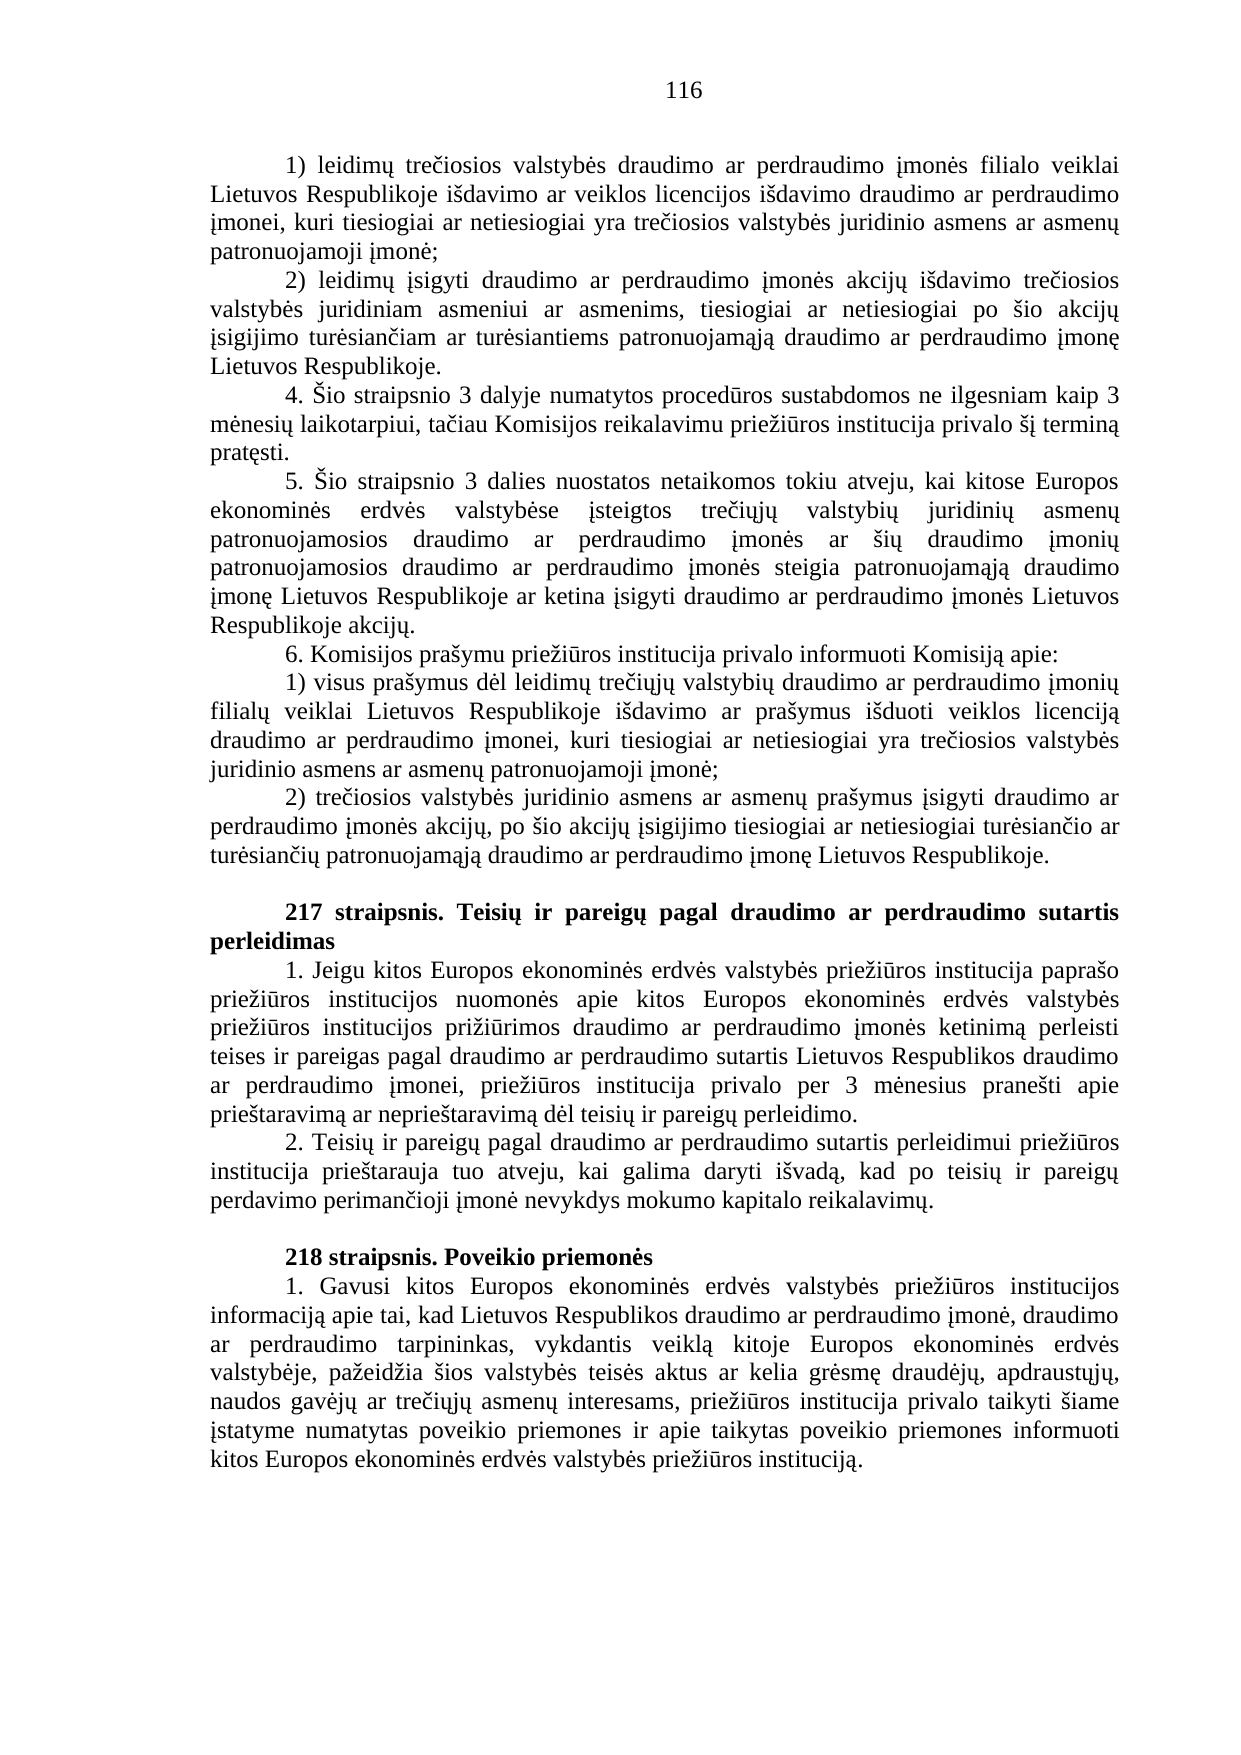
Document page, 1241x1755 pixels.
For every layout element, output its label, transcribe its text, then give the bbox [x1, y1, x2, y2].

text 1) visus prašymus dėl leidimų trečiųjų valstybių draudimo ar perdraudimo įmonių filialų veiklai Lietuvos Respublikoje išdavimo ar prašymus išduoti veiklos licenciją draudimo ar perdraudimo įmonei, kuri tiesiogiai ar netiesiogiai yra trečiosios valstybės juridinio asmens ar asmenų patronuojamoji įmonė; [210, 667, 1120, 782]
text 5. Šio straipsnio 3 dalies nuostatos netaikomos tokiu atveju, kai kitose Europos ekonominės erdvės valstybėse įsteigtos trečiųjų valstybių juridinių asmenų patronuojamosios draudimo ar perdraudimo įmonės ar šių draudimo įmonių patronuojamosios draudimo ar perdraudimo įmonės steigia patronuojamąją draudimo įmonę Lietuvos Respublikoje ar ketina įsigyti draudimo ar perdraudimo įmonės Lietuvos Respublikoje akcijų. [210, 466, 1120, 639]
text 218 straipsnis. Poveikio priemonės [210, 1242, 1120, 1271]
text 1) leidimų trečiosios valstybės draudimo ar perdraudimo įmonės filialo veiklai Lietuvos Respublikoje išdavimo ar veiklos licencijos išdavimo draudimo ar perdraudimo įmonei, kuri tiesiogiai ar netiesiogiai yra trečiosios valstybės juridinio asmens ar asmenų patronuojamoji įmonė; [210, 150, 1120, 265]
text 2) trečiosios valstybės juridinio asmens ar asmenų prašymus įsigyti draudimo ar perdraudimo įmonės akcijų, po šio akcijų įsigijimo tiesiogiai ar netiesiogiai turėsiančio ar turėsiančių patronuojamąją draudimo ar perdraudimo įmonę Lietuvos Respublikoje. [210, 782, 1120, 869]
text 2. Teisių ir pareigų pagal draudimo ar perdraudimo sutartis perleidimui priežiūros institucija prieštarauja tuo atveju, kai galima daryti išvadą, kad po teisių ir pareigų perdavimo perimančioji įmonė nevykdys mokumo kapitalo reikalavimų. [210, 1127, 1120, 1214]
text 6. Komisijos prašymu priežiūros institucija privalo informuoti Komisiją apie: [210, 639, 1120, 667]
text 2) leidimų įsigyti draudimo ar perdraudimo įmonės akcijų išdavimo trečiosios valstybės juridiniam asmeniui ar asmenims, tiesiogiai ar netiesiogiai po šio akcijų įsigijimo turėsiančiam ar turėsiantiems patronuojamąją draudimo ar perdraudimo įmonę Lietuvos Respublikoje. [210, 265, 1120, 380]
text 1. Jeigu kitos Europos ekonominės erdvės valstybės priežiūros institucija paprašo priežiūros institucijos nuomonės apie kitos Europos ekonominės erdvės valstybės priežiūros institucijos prižiūrimos draudimo ar perdraudimo įmonės ketinimą perleisti teises ir pareigas pagal draudimo ar perdraudimo sutartis Lietuvos Respublikos draudimo ar perdraudimo įmonei, priežiūros institucija privalo per 3 mėnesius pranešti apie prieštaravimą ar neprieštaravimą dėl teisių ir pareigų perleidimo. [210, 955, 1120, 1127]
text 217 straipsnis. Teisių ir pareigų pagal draudimo ar perdraudimo sutartis perleidimas [210, 897, 1120, 955]
text 1. Gavusi kitos Europos ekonominės erdvės valstybės priežiūros institucijos informaciją apie tai, kad Lietuvos Respublikos draudimo ar perdraudimo įmonė, draudimo ar perdraudimo tarpininkas, vykdantis veiklą kitoje Europos ekonominės erdvės valstybėje, pažeidžia šios valstybės teisės aktus ar kelia grėsmę draudėjų, apdraustųjų, naudos gavėjų ar trečiųjų asmenų interesams, priežiūros institucija privalo taikyti šiame įstatyme numatytas poveikio priemones ir apie taikytas poveikio priemones informuoti kitos Europos ekonominės erdvės valstybės priežiūros instituciją. [210, 1271, 1120, 1472]
text 4. Šio straipsnio 3 dalyje numatytos procedūros sustabdomos ne ilgesniam kaip 3 mėnesių laikotarpiui, tačiau Komisijos reikalavimu priežiūros institucija privalo šį terminą pratęsti. [210, 380, 1120, 466]
